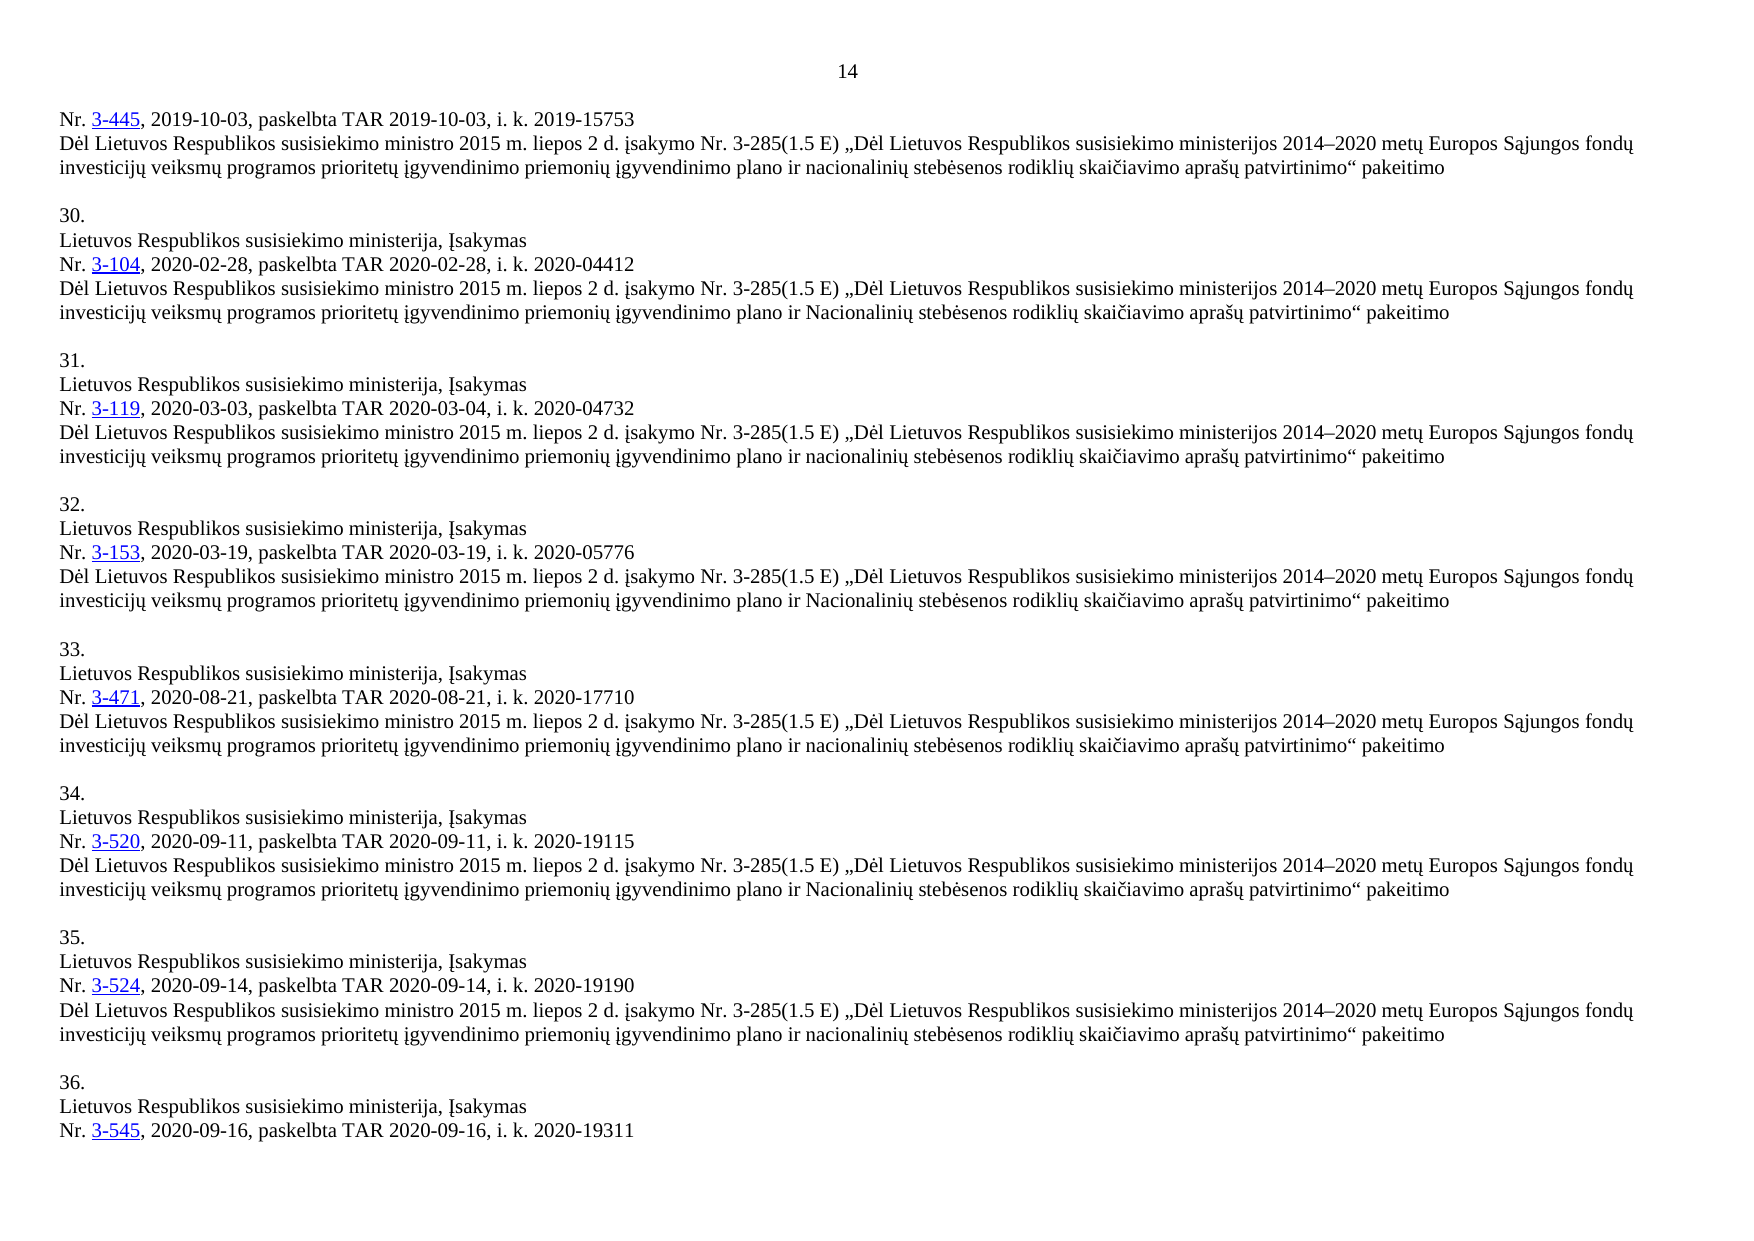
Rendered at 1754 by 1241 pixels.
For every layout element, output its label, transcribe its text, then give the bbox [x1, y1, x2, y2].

text Lietuvos Respublikos susisiekimo ministerija, Įsakymas [59, 1094, 1636, 1118]
text Lietuvos Respublikos susisiekimo ministerija, Įsakymas [59, 661, 1636, 685]
text Dėl Lietuvos Respublikos susisiekimo ministro 2015 m. liepos 2 d. įsakymo Nr. 3-285(1.5 E) „Dėl Lietuvos Respublikos susisiekimo ministerijos 2014–2020 metų Europos Sąjungos fondų investicijų veiksmų programos prioritetų įgyvendinimo priemonių įgyvendinimo plano ir Nacionalinių stebėsenos rodiklių skaičiavimo aprašų patvirtinimo“ pakeitimo [59, 276, 1636, 324]
text Nr. 3-524, 2020-09-14, paskelbta TAR 2020-09-14, i. k. 2020-19190 [59, 973, 1636, 997]
text 30. [59, 203, 1636, 227]
text Lietuvos Respublikos susisiekimo ministerija, Įsakymas [59, 227, 1636, 252]
text 33. [59, 637, 1636, 661]
text Nr. 3-445, 2019-10-03, paskelbta TAR 2019-10-03, i. k. 2019-15753 [59, 107, 1636, 131]
text 31. [59, 348, 1636, 372]
text Lietuvos Respublikos susisiekimo ministerija, Įsakymas [59, 805, 1636, 829]
text Lietuvos Respublikos susisiekimo ministerija, Įsakymas [59, 516, 1636, 540]
text Dėl Lietuvos Respublikos susisiekimo ministro 2015 m. liepos 2 d. įsakymo Nr. 3-285(1.5 E) „Dėl Lietuvos Respublikos susisiekimo ministerijos 2014–2020 metų Europos Sąjungos fondų investicijų veiksmų programos prioritetų įgyvendinimo priemonių įgyvendinimo plano ir nacionalinių stebėsenos rodiklių skaičiavimo aprašų patvirtinimo“ pakeitimo [59, 420, 1636, 468]
text Nr. 3-545, 2020-09-16, paskelbta TAR 2020-09-16, i. k. 2020-19311 [59, 1118, 1636, 1142]
text Nr. 3-104, 2020-02-28, paskelbta TAR 2020-02-28, i. k. 2020-04412 [59, 252, 1636, 276]
text Dėl Lietuvos Respublikos susisiekimo ministro 2015 m. liepos 2 d. įsakymo Nr. 3-285(1.5 E) „Dėl Lietuvos Respublikos susisiekimo ministerijos 2014–2020 metų Europos Sąjungos fondų investicijų veiksmų programos prioritetų įgyvendinimo priemonių įgyvendinimo plano ir nacionalinių stebėsenos rodiklių skaičiavimo aprašų patvirtinimo“ pakeitimo [59, 131, 1636, 179]
text 35. [59, 925, 1636, 949]
text 34. [59, 781, 1636, 805]
text 36. [59, 1070, 1636, 1094]
text 32. [59, 492, 1636, 516]
text Nr. 3-119, 2020-03-03, paskelbta TAR 2020-03-04, i. k. 2020-04732 [59, 396, 1636, 420]
text Nr. 3-520, 2020-09-11, paskelbta TAR 2020-09-11, i. k. 2020-19115 [59, 829, 1636, 853]
text Nr. 3-471, 2020-08-21, paskelbta TAR 2020-08-21, i. k. 2020-17710 [59, 685, 1636, 709]
text Dėl Lietuvos Respublikos susisiekimo ministro 2015 m. liepos 2 d. įsakymo Nr. 3-285(1.5 E) „Dėl Lietuvos Respublikos susisiekimo ministerijos 2014–2020 metų Europos Sąjungos fondų investicijų veiksmų programos prioritetų įgyvendinimo priemonių įgyvendinimo plano ir nacionalinių stebėsenos rodiklių skaičiavimo aprašų patvirtinimo“ pakeitimo [59, 709, 1636, 757]
text Dėl Lietuvos Respublikos susisiekimo ministro 2015 m. liepos 2 d. įsakymo Nr. 3-285(1.5 E) „Dėl Lietuvos Respublikos susisiekimo ministerijos 2014–2020 metų Europos Sąjungos fondų investicijų veiksmų programos prioritetų įgyvendinimo priemonių įgyvendinimo plano ir nacionalinių stebėsenos rodiklių skaičiavimo aprašų patvirtinimo“ pakeitimo [59, 997, 1636, 1046]
text Lietuvos Respublikos susisiekimo ministerija, Įsakymas [59, 372, 1636, 396]
text Dėl Lietuvos Respublikos susisiekimo ministro 2015 m. liepos 2 d. įsakymo Nr. 3-285(1.5 E) „Dėl Lietuvos Respublikos susisiekimo ministerijos 2014–2020 metų Europos Sąjungos fondų investicijų veiksmų programos prioritetų įgyvendinimo priemonių įgyvendinimo plano ir Nacionalinių stebėsenos rodiklių skaičiavimo aprašų patvirtinimo“ pakeitimo [59, 853, 1636, 901]
text Dėl Lietuvos Respublikos susisiekimo ministro 2015 m. liepos 2 d. įsakymo Nr. 3-285(1.5 E) „Dėl Lietuvos Respublikos susisiekimo ministerijos 2014–2020 metų Europos Sąjungos fondų investicijų veiksmų programos prioritetų įgyvendinimo priemonių įgyvendinimo plano ir Nacionalinių stebėsenos rodiklių skaičiavimo aprašų patvirtinimo“ pakeitimo [59, 564, 1636, 612]
text Nr. 3-153, 2020-03-19, paskelbta TAR 2020-03-19, i. k. 2020-05776 [59, 540, 1636, 564]
text Lietuvos Respublikos susisiekimo ministerija, Įsakymas [59, 949, 1636, 973]
